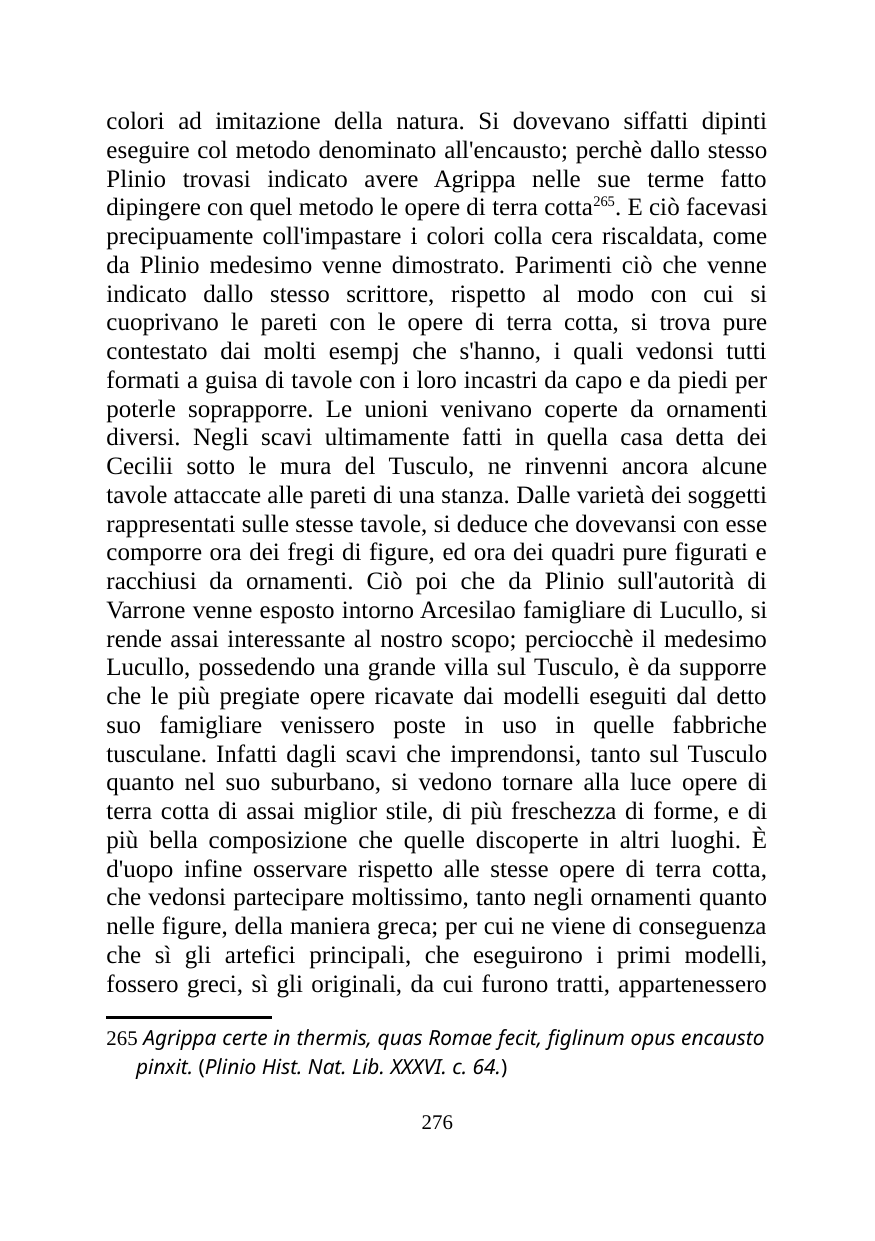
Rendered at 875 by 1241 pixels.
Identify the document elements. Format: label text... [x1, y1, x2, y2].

text Agrippa certe in thermis, quas Romae fecit, figlinum opus encausto pinxit. (Plinio Hist. Nat. Lib. XXXVI. c. 64.) [106, 1023, 768, 1080]
text colori ad imitazione della natura. Si dovevano siffatti dipinti eseguire col metodo denominato all'encausto; perchè dallo stesso Plinio trovasi indicato avere Agrippa nelle sue terme fatto dipingere con quel metodo le opere di terra cotta. E ciò facevasi precipuamente coll'impastare i colori colla cera riscaldata, come da Plinio medesimo venne dimostrato. Parimenti ciò che venne indicato dallo stesso scrittore, rispetto al modo con cui si cuoprivano le pareti con le opere di terra cotta, si trova pure contestato dai molti esempj che s'hanno, i quali vedonsi tutti formati a guisa di tavole con i loro incastri da capo e da piedi per poterle soprapporre. Le unioni venivano coperte da ornamenti diversi. Negli scavi ultimamente fatti in quella casa detta dei Cecilii sotto le mura del Tusculo, ne rinvenni ancora alcune tavole attaccate alle pareti di una stanza. Dalle varietà dei soggetti rappresentati sulle stesse tavole, si deduce che dovevansi con esse comporre ora dei fregi di figure, ed ora dei quadri pure figurati e racchiusi da ornamenti. Ciò poi che da Plinio sull'autorità di Varrone venne esposto intorno Arcesilao famigliare di Lucullo, si rende assai interessante al nostro scopo; perciocchè il medesimo Lucullo, possedendo una grande villa sul Tusculo, è da supporre che le più pregiate opere ricavate dai modelli eseguiti dal detto suo famigliare venissero poste in uso in quelle fabbriche tusculane. Infatti dagli scavi che imprendonsi, tanto sul Tusculo quanto nel suo suburbano, si vedono tornare alla luce opere di terra cotta di assai miglior stile, di più freschezza di forme, e di più bella composizione che quelle discoperte in altri luoghi. È d'uopo infine osservare rispetto alle stesse opere di terra cotta, che vedonsi partecipare moltissimo, tanto negli ornamenti quanto nelle figure, della maniera greca; per cui ne viene di conseguenza che sì gli artefici principali, che eseguirono i primi modelli, fossero greci, sì gli originali, da cui furono tratti, appartenessero [106, 106, 768, 997]
